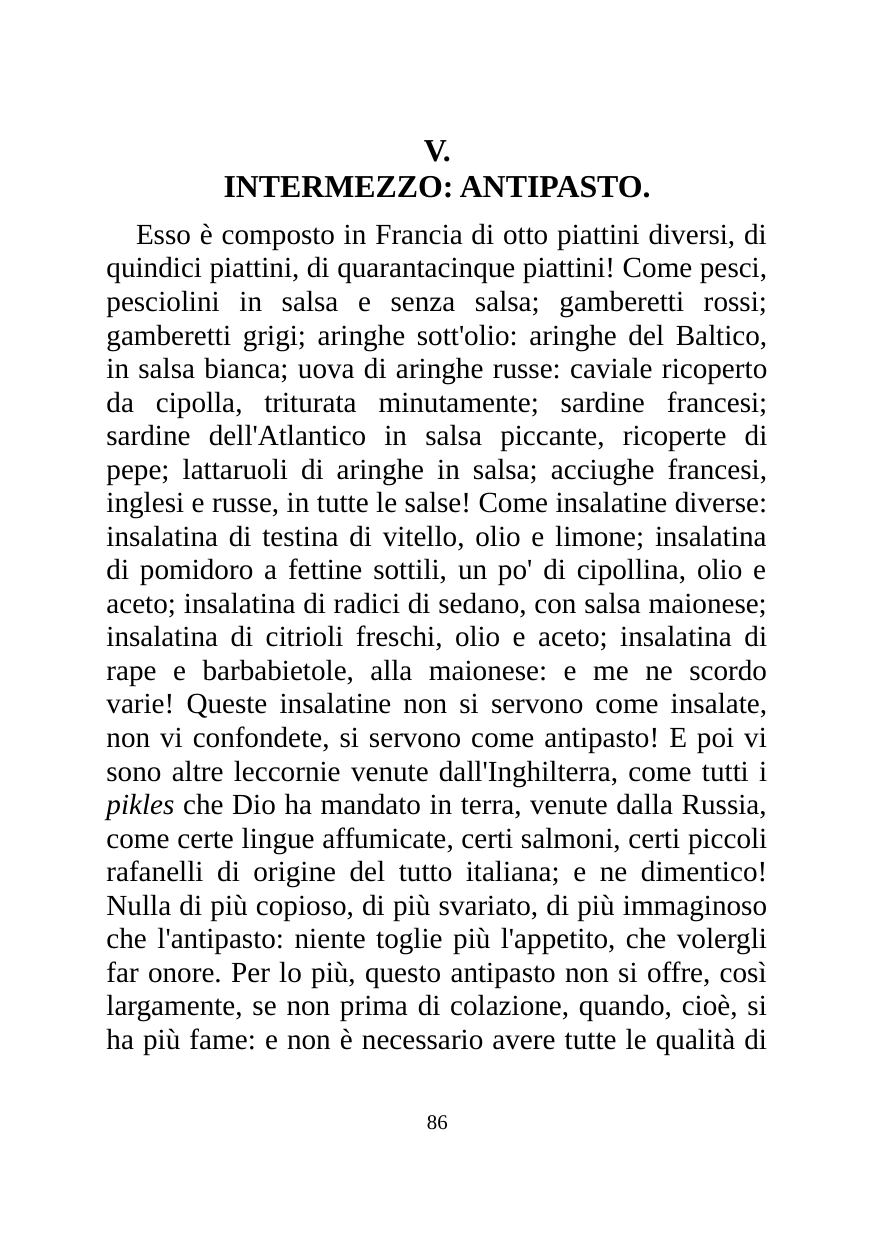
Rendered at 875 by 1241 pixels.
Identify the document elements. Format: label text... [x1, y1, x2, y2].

text Esso è composto in Francia di otto piattini diversi, di quindici piattini, di quarantacinque piattini! Come pesci, pesciolini in salsa e senza salsa; gamberetti rossi; gamberetti grigi; aringhe sott'olio: aringhe del Baltico, in salsa bianca; uova di aringhe russe: caviale ricoperto da cipolla, triturata minutamente; sardine francesi; sardine dell'Atlantico in salsa piccante, ricoperte di pepe; lattaruoli di aringhe in salsa; acciughe francesi, inglesi e russe, in tutte le salse! Come insalatine diverse: insalatina di testina di vitello, olio e limone; insalatina di pomidoro a fettine sottili, un po' di cipollina, olio e aceto; insalatina di radici di sedano, con salsa maionese; insalatina di citrioli freschi, olio e aceto; insalatina di rape e barbabietole, alla maionese: e me ne scordo varie! Queste insalatine non si servono come insalate, non vi confondete, si servono come antipasto! E poi vi sono altre leccornie venute dall'Inghilterra, come tutti i pikles che Dio ha mandato in terra, venute dalla Russia, come certe lingue affumicate, certi salmoni, certi piccoli rafanelli di origine del tutto italiana; e ne dimentico! Nulla di più copioso, di più svariato, di più immaginoso che l'antipasto: niente toglie più l'appetito, che volergli far onore. Per lo più, questo antipasto non si offre, così largamente, se non prima di colazione, quando, cioè, si ha più fame: e non è necessario avere tutte le qualità di [106, 217, 768, 1056]
subtitle V. INTERMEZZO: ANTIPASTO. [106, 131, 768, 204]
